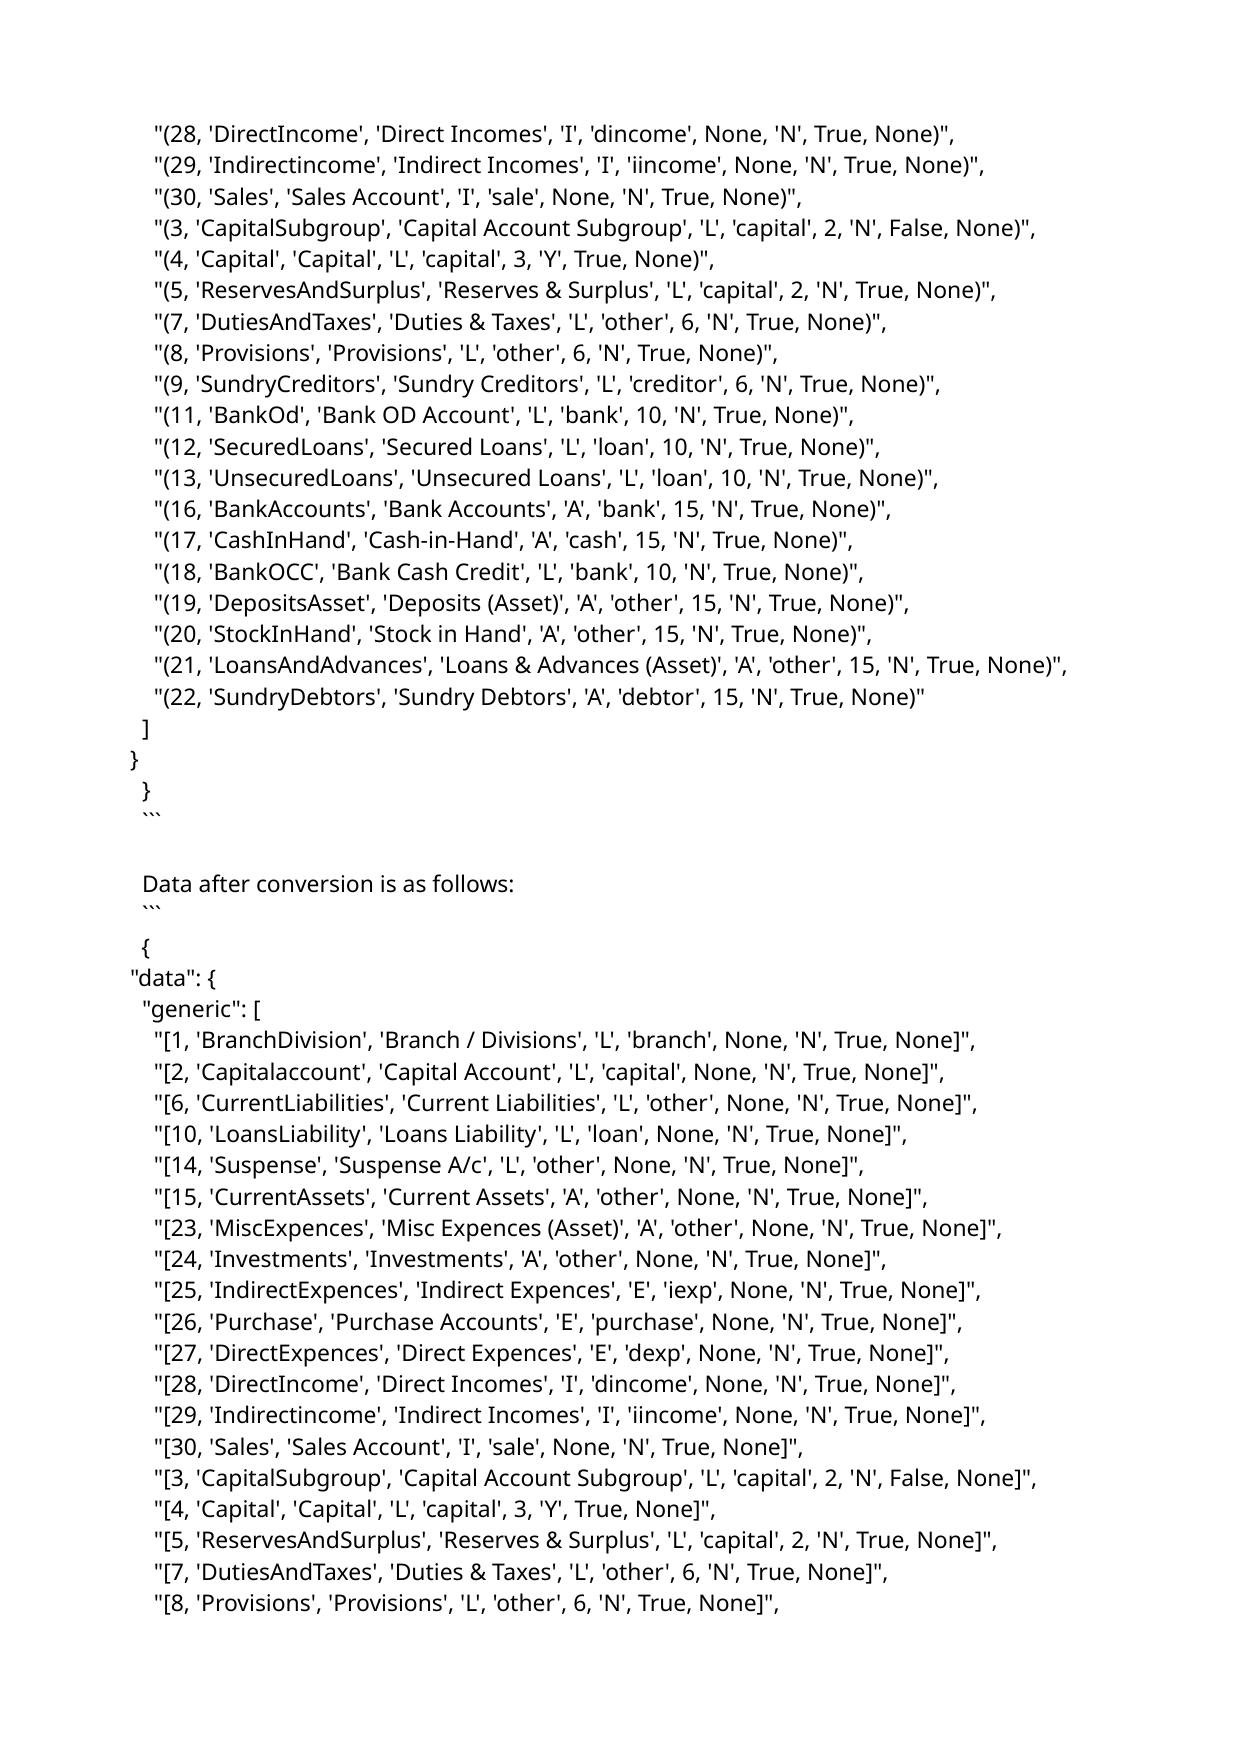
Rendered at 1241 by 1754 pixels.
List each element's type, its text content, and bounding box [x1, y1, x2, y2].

text } [118, 743, 1122, 774]
text "[10, 'LoansLiability', 'Loans Liability', 'L', 'loan', None, 'N', True, None]", [118, 1118, 1122, 1149]
text "[3, 'CapitalSubgroup', 'Capital Account Subgroup', 'L', 'capital', 2, 'N', False, None]", [118, 1462, 1122, 1493]
text "(11, 'BankOd', 'Bank OD Account', 'L', 'bank', 10, 'N', True, None)", [118, 399, 1122, 431]
text "(5, 'ReservesAndSurplus', 'Reserves & Surplus', 'L', 'capital', 2, 'N', True, None)", [118, 274, 1122, 306]
text "[4, 'Capital', 'Capital', 'L', 'capital', 3, 'Y', True, None]", [118, 1493, 1122, 1524]
text "[14, 'Suspense', 'Suspense A/c', 'L', 'other', None, 'N', True, None]", [118, 1149, 1122, 1181]
text "[28, 'DirectIncome', 'Direct Incomes', 'I', 'dincome', None, 'N', True, None]", [118, 1368, 1122, 1399]
text "[26, 'Purchase', 'Purchase Accounts', 'E', 'purchase', None, 'N', True, None]", [118, 1306, 1122, 1337]
text "[15, 'CurrentAssets', 'Current Assets', 'A', 'other', None, 'N', True, None]", [118, 1181, 1122, 1212]
text "data": { [118, 962, 1122, 993]
text "(29, 'Indirectincome', 'Indirect Incomes', 'I', 'iincome', None, 'N', True, None)", [118, 149, 1122, 181]
text "(18, 'BankOCC', 'Bank Cash Credit', 'L', 'bank', 10, 'N', True, None)", [118, 556, 1122, 587]
text "(8, 'Provisions', 'Provisions', 'L', 'other', 6, 'N', True, None)", [118, 337, 1122, 368]
text "(4, 'Capital', 'Capital', 'L', 'capital', 3, 'Y', True, None)", [118, 243, 1122, 274]
text "[7, 'DutiesAndTaxes', 'Duties & Taxes', 'L', 'other', 6, 'N', True, None]", [118, 1556, 1122, 1587]
text "(28, 'DirectIncome', 'Direct Incomes', 'I', 'dincome', None, 'N', True, None)", [118, 118, 1122, 149]
text "[23, 'MiscExpences', 'Misc Expences (Asset)', 'A', 'other', None, 'N', True, None]", [118, 1212, 1122, 1243]
text "generic": [ [118, 993, 1122, 1024]
text "[29, 'Indirectincome', 'Indirect Incomes', 'I', 'iincome', None, 'N', True, None]", [118, 1399, 1122, 1431]
text Data after conversion is as follows: [118, 868, 1122, 899]
text "(19, 'DepositsAsset', 'Deposits (Asset)', 'A', 'other', 15, 'N', True, None)", [118, 587, 1122, 618]
text "[30, 'Sales', 'Sales Account', 'I', 'sale', None, 'N', True, None]", [118, 1431, 1122, 1462]
text "(17, 'CashInHand', 'Cash-in-Hand', 'A', 'cash', 15, 'N', True, None)", [118, 524, 1122, 556]
text "(30, 'Sales', 'Sales Account', 'I', 'sale', None, 'N', True, None)", [118, 181, 1122, 212]
text "[1, 'BranchDivision', 'Branch / Divisions', 'L', 'branch', None, 'N', True, None]", [118, 1024, 1122, 1056]
text "(9, 'SundryCreditors', 'Sundry Creditors', 'L', 'creditor', 6, 'N', True, None)", [118, 368, 1122, 399]
text "(7, 'DutiesAndTaxes', 'Duties & Taxes', 'L', 'other', 6, 'N', True, None)", [118, 306, 1122, 337]
text "[8, 'Provisions', 'Provisions', 'L', 'other', 6, 'N', True, None]", [118, 1587, 1122, 1618]
text ``` [118, 899, 1122, 931]
text "[24, 'Investments', 'Investments', 'A', 'other', None, 'N', True, None]", [118, 1243, 1122, 1274]
text "[25, 'IndirectExpences', 'Indirect Expences', 'E', 'iexp', None, 'N', True, None]", [118, 1274, 1122, 1306]
text "(13, 'UnsecuredLoans', 'Unsecured Loans', 'L', 'loan', 10, 'N', True, None)", [118, 462, 1122, 493]
text ``` [118, 806, 1122, 837]
text "(16, 'BankAccounts', 'Bank Accounts', 'A', 'bank', 15, 'N', True, None)", [118, 493, 1122, 524]
text "[5, 'ReservesAndSurplus', 'Reserves & Surplus', 'L', 'capital', 2, 'N', True, None]", [118, 1524, 1122, 1556]
text "(12, 'SecuredLoans', 'Secured Loans', 'L', 'loan', 10, 'N', True, None)", [118, 431, 1122, 462]
text "[2, 'Capitalaccount', 'Capital Account', 'L', 'capital', None, 'N', True, None]", [118, 1056, 1122, 1087]
text { [118, 931, 1122, 962]
text "(22, 'SundryDebtors', 'Sundry Debtors', 'A', 'debtor', 15, 'N', True, None)" [118, 681, 1122, 712]
text } [118, 774, 1122, 806]
text "(20, 'StockInHand', 'Stock in Hand', 'A', 'other', 15, 'N', True, None)", [118, 618, 1122, 649]
text "(21, 'LoansAndAdvances', 'Loans & Advances (Asset)', 'A', 'other', 15, 'N', True, None)", [118, 649, 1122, 681]
text "[27, 'DirectExpences', 'Direct Expences', 'E', 'dexp', None, 'N', True, None]", [118, 1337, 1122, 1368]
text "[6, 'CurrentLiabilities', 'Current Liabilities', 'L', 'other', None, 'N', True, None]", [118, 1087, 1122, 1118]
text ] [118, 712, 1122, 743]
text "(3, 'CapitalSubgroup', 'Capital Account Subgroup', 'L', 'capital', 2, 'N', False, None)", [118, 212, 1122, 243]
